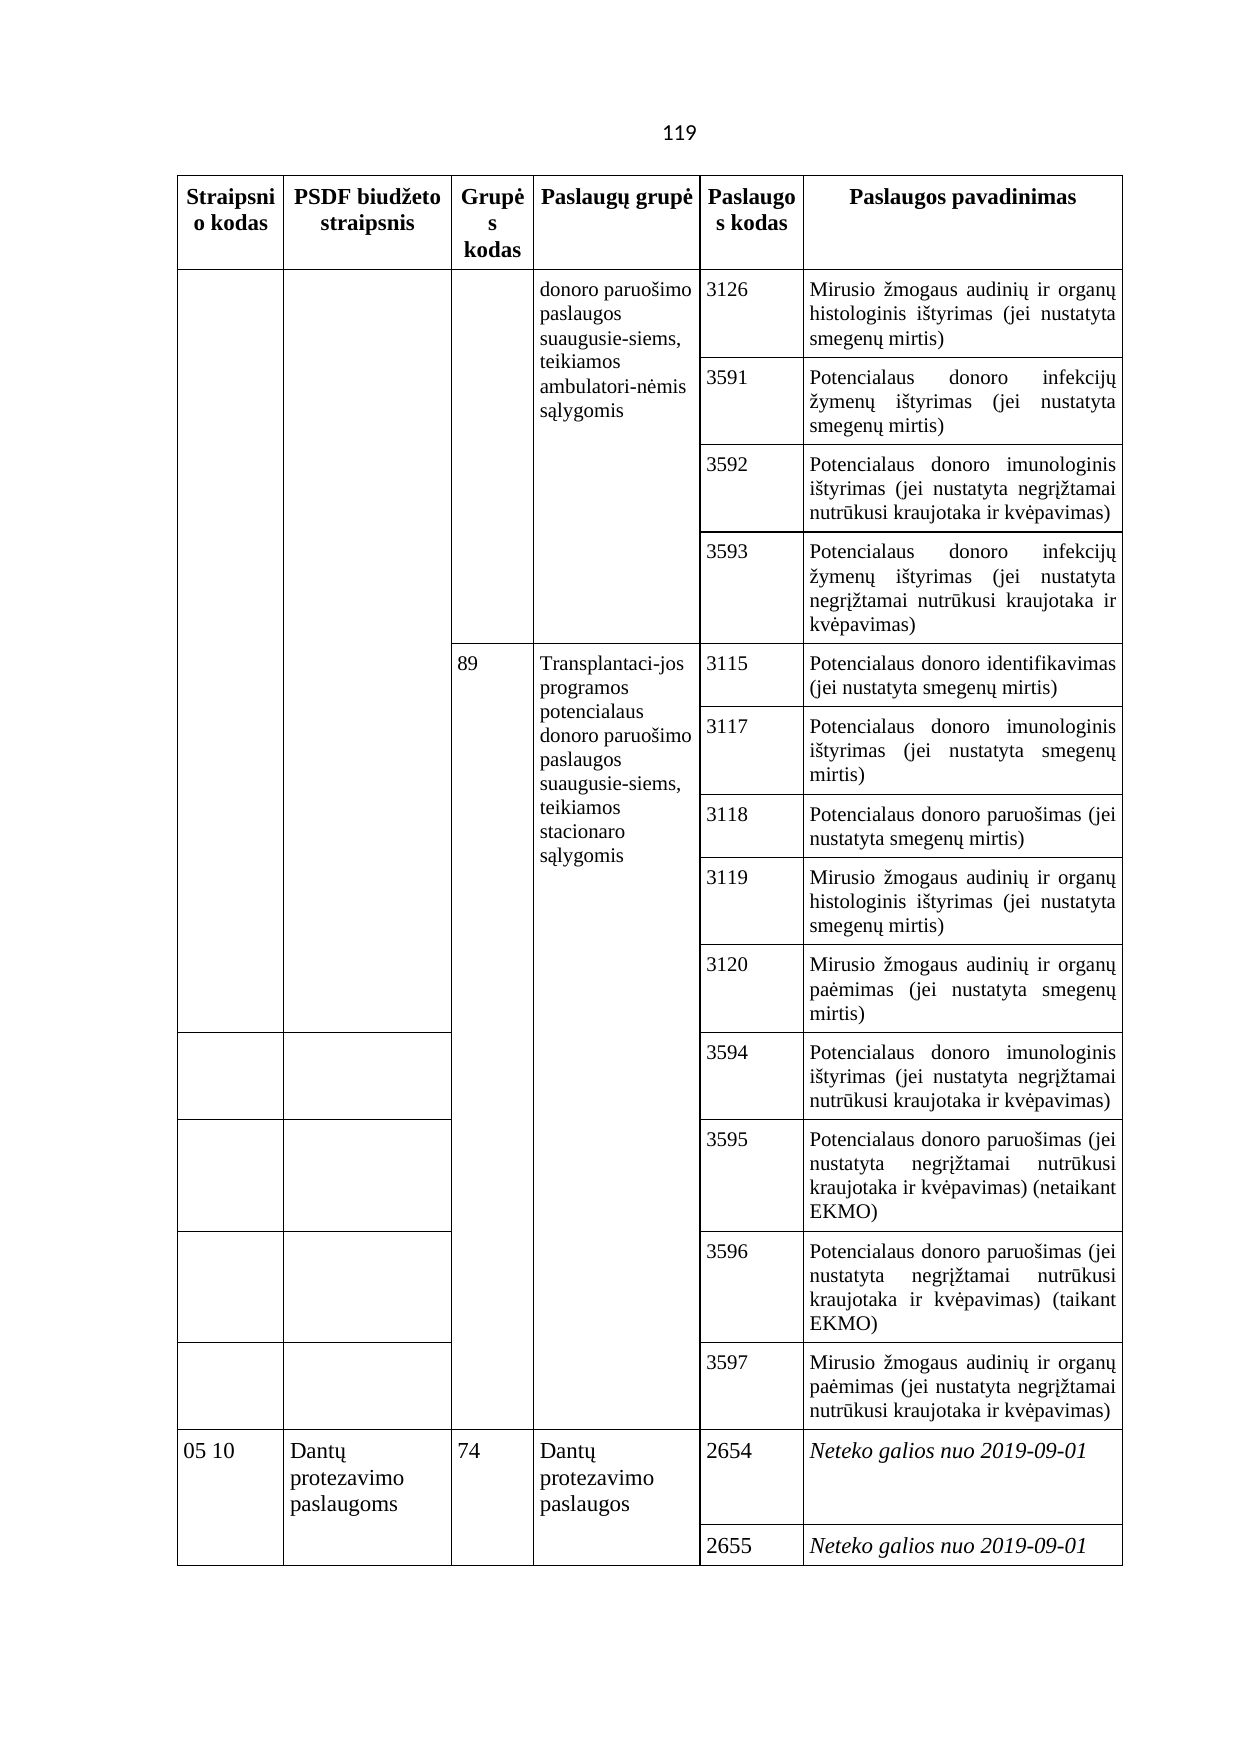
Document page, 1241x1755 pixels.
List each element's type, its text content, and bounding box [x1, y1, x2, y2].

table_cell Potencialaus donoro identifikavimas (jei nustatyta smegenų mirtis) [804, 644, 1122, 706]
table_cell 2654 [701, 1430, 803, 1524]
table_header PSDF biudžeto straipsnis [284, 176, 451, 269]
table_cell 3118 [701, 795, 803, 857]
table_cell [452, 1524, 533, 1565]
table_cell Potencialaus donoro imunologinis ištyrimas (jei nustatyta negrįžtamai nutrūkusi kraujotaka ir kvėpavimas) [804, 445, 1122, 531]
table_cell Mirusio žmogaus audinių ir organų histologinis ištyrimas (jei nustatyta smegenų mirtis) [804, 858, 1122, 944]
table_cell 3117 [701, 707, 803, 793]
table_header Paslaugų grupė [534, 176, 699, 269]
table_cell [534, 1524, 699, 1565]
table_cell 3120 [701, 945, 803, 1032]
table_cell 05 10 [178, 1430, 283, 1524]
table_cell Potencialaus donoro imunologinis ištyrimas (jei nustatyta negrįžtamai nutrūkusi kraujotaka ir kvėpavimas) [804, 1033, 1122, 1119]
table_header Paslaugos kodas [701, 176, 803, 269]
table_cell [284, 1343, 451, 1429]
table_cell 3594 [701, 1033, 803, 1119]
table_cell Neteko galios nuo 2019-09-01 [804, 1430, 1122, 1524]
table_cell [178, 270, 283, 1032]
table_cell Mirusio žmogaus audinių ir organų paėmimas (jei nustatyta negrįžtamai nutrūkusi kraujotaka ir kvėpavimas) [804, 1343, 1122, 1429]
table_cell [452, 270, 533, 643]
table_cell [178, 1232, 283, 1342]
table_cell [178, 1033, 283, 1119]
table_cell [284, 1232, 451, 1342]
table_cell 3597 [701, 1343, 803, 1429]
table_cell Potencialaus donoro paruošimas (jei nustatyta smegenų mirtis) [804, 795, 1122, 857]
table_cell 3115 [701, 644, 803, 706]
table_cell [284, 1033, 451, 1119]
table_cell 3595 [701, 1120, 803, 1231]
table_cell 2655 [701, 1525, 803, 1565]
table_cell Potencialaus donoro infekcijų žymenų ištyrimas (jei nustatyta negrįžtamai nutrūkusi kraujotaka ir kvėpavimas) [804, 533, 1122, 643]
table_cell Dantų protezavimo paslaugos [534, 1430, 699, 1524]
table_cell [284, 270, 451, 1032]
table_cell Mirusio žmogaus audinių ir organų paėmimas (jei nustatyta smegenų mirtis) [804, 945, 1122, 1032]
table_cell 3593 [701, 533, 803, 643]
table_cell Potencialaus donoro paruošimas (jei nustatyta negrįžtamai nutrūkusi kraujotaka ir kvėpavimas) (taikant EKMO) [804, 1232, 1122, 1342]
table_cell [284, 1120, 451, 1231]
table_cell donoro paruošimo paslaugos suaugusie-siems, teikiamos ambulatori-nėmis sąlygomis [534, 270, 699, 643]
table_cell Potencialaus donoro imunologinis ištyrimas (jei nustatyta smegenų mirtis) [804, 707, 1122, 793]
table_header Straipsnio kodas [178, 176, 283, 269]
table_cell 3119 [701, 858, 803, 944]
table_cell Potencialaus donoro paruošimas (jei nustatyta negrįžtamai nutrūkusi kraujotaka ir kvėpavimas) (netaikant EKMO) [804, 1120, 1122, 1231]
table_header Paslaugos pavadinimas [804, 176, 1122, 269]
table_cell 74 [452, 1430, 533, 1524]
table_cell Mirusio žmogaus audinių ir organų histologinis ištyrimas (jei nustatyta smegenų mirtis) [804, 270, 1122, 357]
table_cell 89 [452, 644, 533, 1429]
table_cell 3126 [701, 270, 803, 357]
table_cell Dantų protezavimo paslaugoms [284, 1430, 451, 1524]
table_cell [178, 1120, 283, 1231]
table_header Grupės kodas [452, 176, 533, 269]
table_cell 3596 [701, 1232, 803, 1342]
table_cell [178, 1343, 283, 1429]
table_cell 3591 [701, 358, 803, 444]
table_cell Potencialaus donoro infekcijų žymenų ištyrimas (jei nustatyta smegenų mirtis) [804, 358, 1122, 444]
table_cell [178, 1524, 283, 1565]
table_cell Transplantaci-jos programos potencialaus donoro paruošimo paslaugos suaugusie-siems, teikiamos stacionaro sąlygomis [534, 644, 699, 1429]
table_cell 3592 [701, 445, 803, 531]
table_cell [284, 1524, 451, 1565]
table_cell Neteko galios nuo 2019-09-01 [804, 1525, 1122, 1565]
